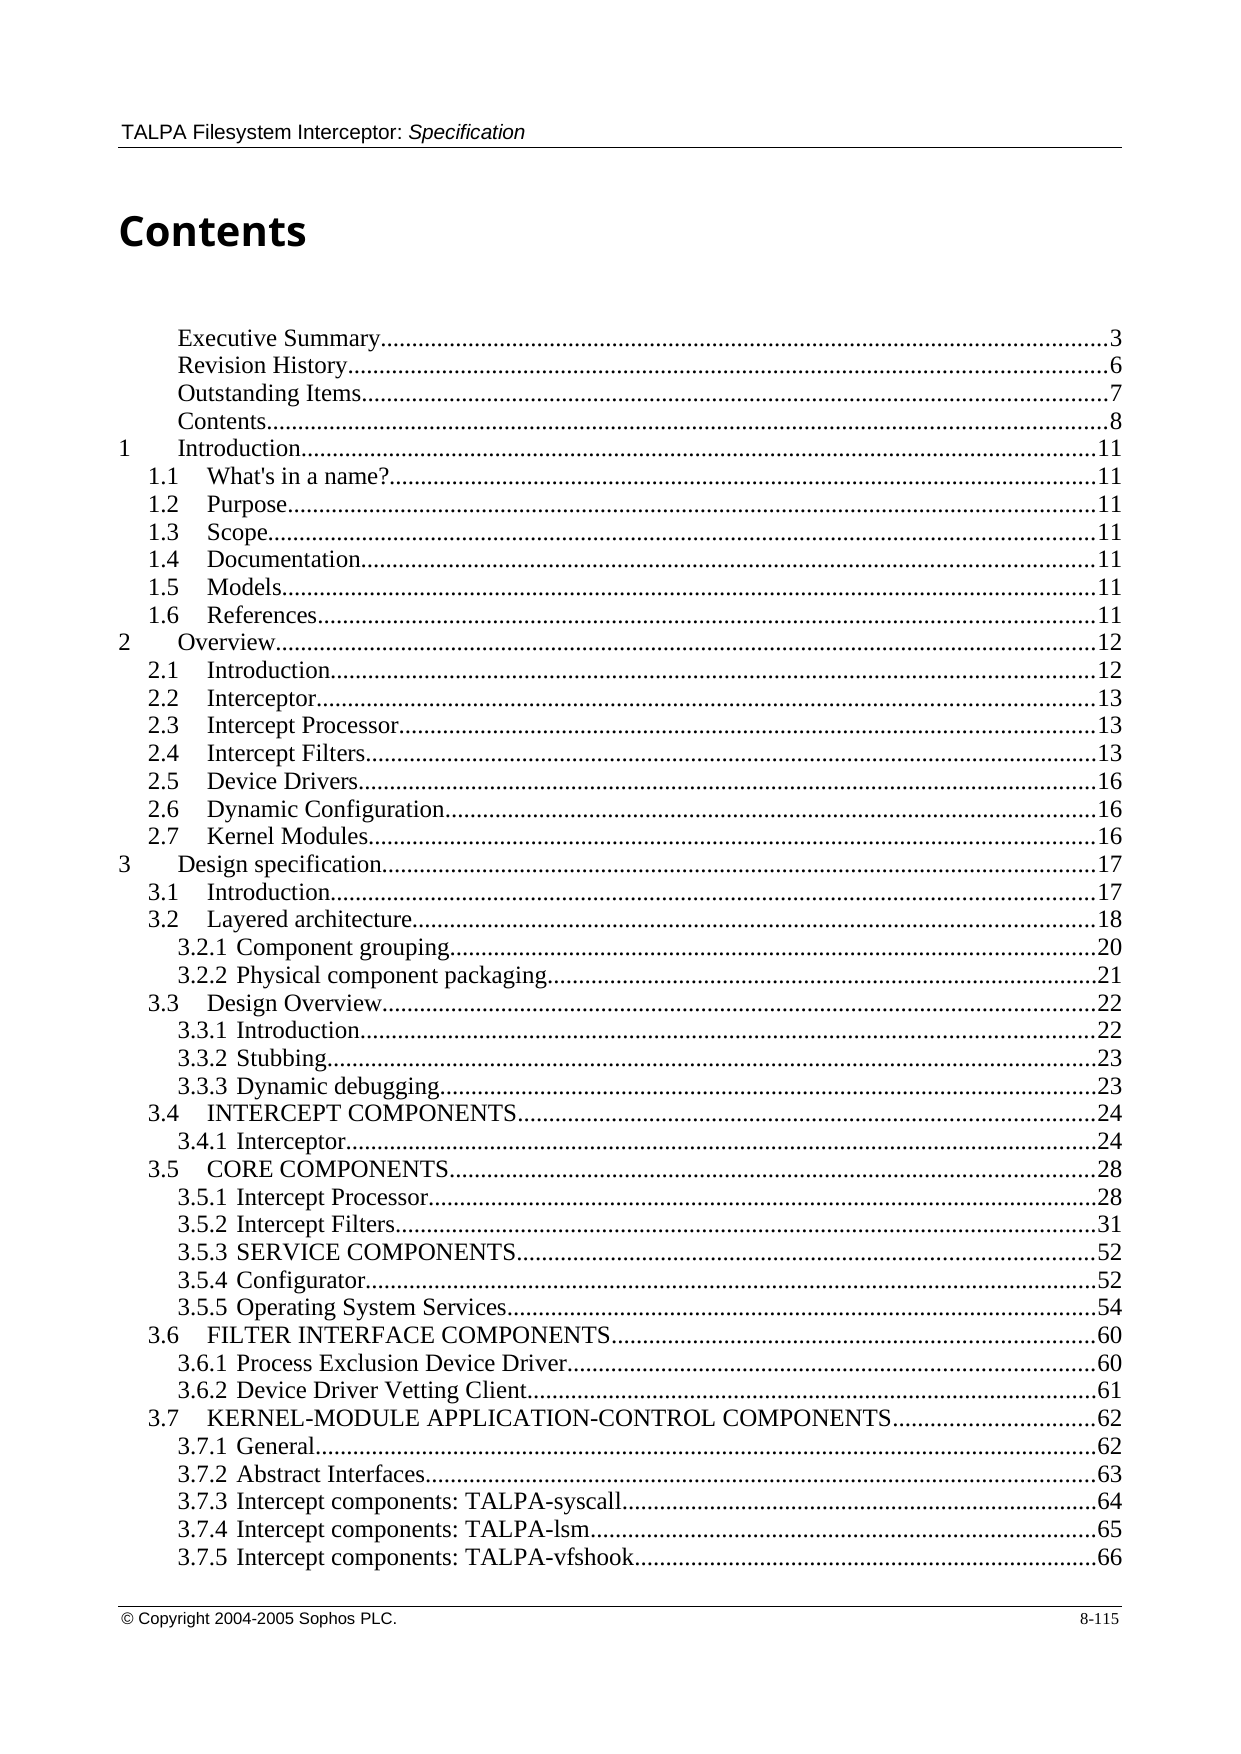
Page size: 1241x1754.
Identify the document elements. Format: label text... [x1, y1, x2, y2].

text 1.2 Purpose 11 [148, 490, 1122, 518]
text 3.7.2 Abstract Interfaces 63 [177, 1460, 1122, 1487]
text 3.5 CORE COMPONENTS 28 [148, 1155, 1122, 1183]
text 1 Introduction 11 [118, 434, 1122, 462]
text Contents 8 [118, 407, 1122, 434]
text 3.3.1 Introduction 22 [177, 1016, 1122, 1044]
text 3.3 Design Overview 22 [148, 989, 1122, 1016]
text 3.2.2 Physical component packaging 21 [177, 961, 1122, 989]
text 3.7.5 Intercept components: TALPA-vfshook 66 [177, 1543, 1122, 1571]
text 3.5.1 Intercept Processor 28 [177, 1183, 1122, 1210]
text 2.1 Introduction 12 [148, 656, 1122, 684]
text 2.3 Intercept Processor 13 [148, 712, 1122, 739]
text 3.5.2 Intercept Filters 31 [177, 1210, 1122, 1238]
text 1.3 Scope 11 [148, 518, 1122, 545]
text 3.6.2 Device Driver Vetting Client 61 [177, 1377, 1122, 1404]
text 3.1 Introduction 17 [148, 878, 1122, 906]
text 3.7.1 General 62 [177, 1432, 1122, 1460]
text 3 Design specification 17 [118, 850, 1122, 878]
text 3.3.3 Dynamic debugging 23 [177, 1072, 1122, 1099]
text 2 Overview 12 [118, 628, 1122, 656]
text Outstanding Items 7 [118, 379, 1122, 407]
text 3.6 FILTER INTERFACE COMPONENTS 60 [148, 1321, 1122, 1349]
text 3.2.1 Component grouping 20 [177, 933, 1122, 961]
text 3.7 KERNEL-MODULE APPLICATION-CONTROL COMPONENTS 62 [148, 1404, 1122, 1432]
text 1.4 Documentation 11 [148, 545, 1122, 573]
text 2.5 Device Drivers 16 [148, 767, 1122, 795]
text 3.4.1 Interceptor 24 [177, 1127, 1122, 1155]
text 2.6 Dynamic Configuration 16 [148, 795, 1122, 822]
text 1.1 What's in a name? 11 [148, 462, 1122, 490]
text 2.4 Intercept Filters 13 [148, 739, 1122, 767]
text 3.6.1 Process Exclusion Device Driver 60 [177, 1349, 1122, 1377]
subtitle Contents [118, 202, 1122, 259]
text 3.7.4 Intercept components: TALPA-lsm 65 [177, 1515, 1122, 1543]
text 3.5.3 SERVICE COMPONENTS 52 [177, 1238, 1122, 1266]
text Revision History 6 [118, 351, 1122, 379]
text 3.3.2 Stubbing 23 [177, 1044, 1122, 1072]
text 2.7 Kernel Modules 16 [148, 822, 1122, 850]
text 3.7.3 Intercept components: TALPA-syscall 64 [177, 1487, 1122, 1515]
text 3.5.5 Operating System Services 54 [177, 1293, 1122, 1321]
text 2.2 Interceptor 13 [148, 684, 1122, 712]
text 3.5.4 Configurator 52 [177, 1266, 1122, 1293]
text 3.4 INTERCEPT COMPONENTS 24 [148, 1099, 1122, 1127]
text Executive Summary 3 [118, 324, 1122, 351]
text 1.6 References 11 [148, 601, 1122, 628]
text 1.5 Models 11 [148, 573, 1122, 601]
text 3.2 Layered architecture 18 [148, 906, 1122, 933]
